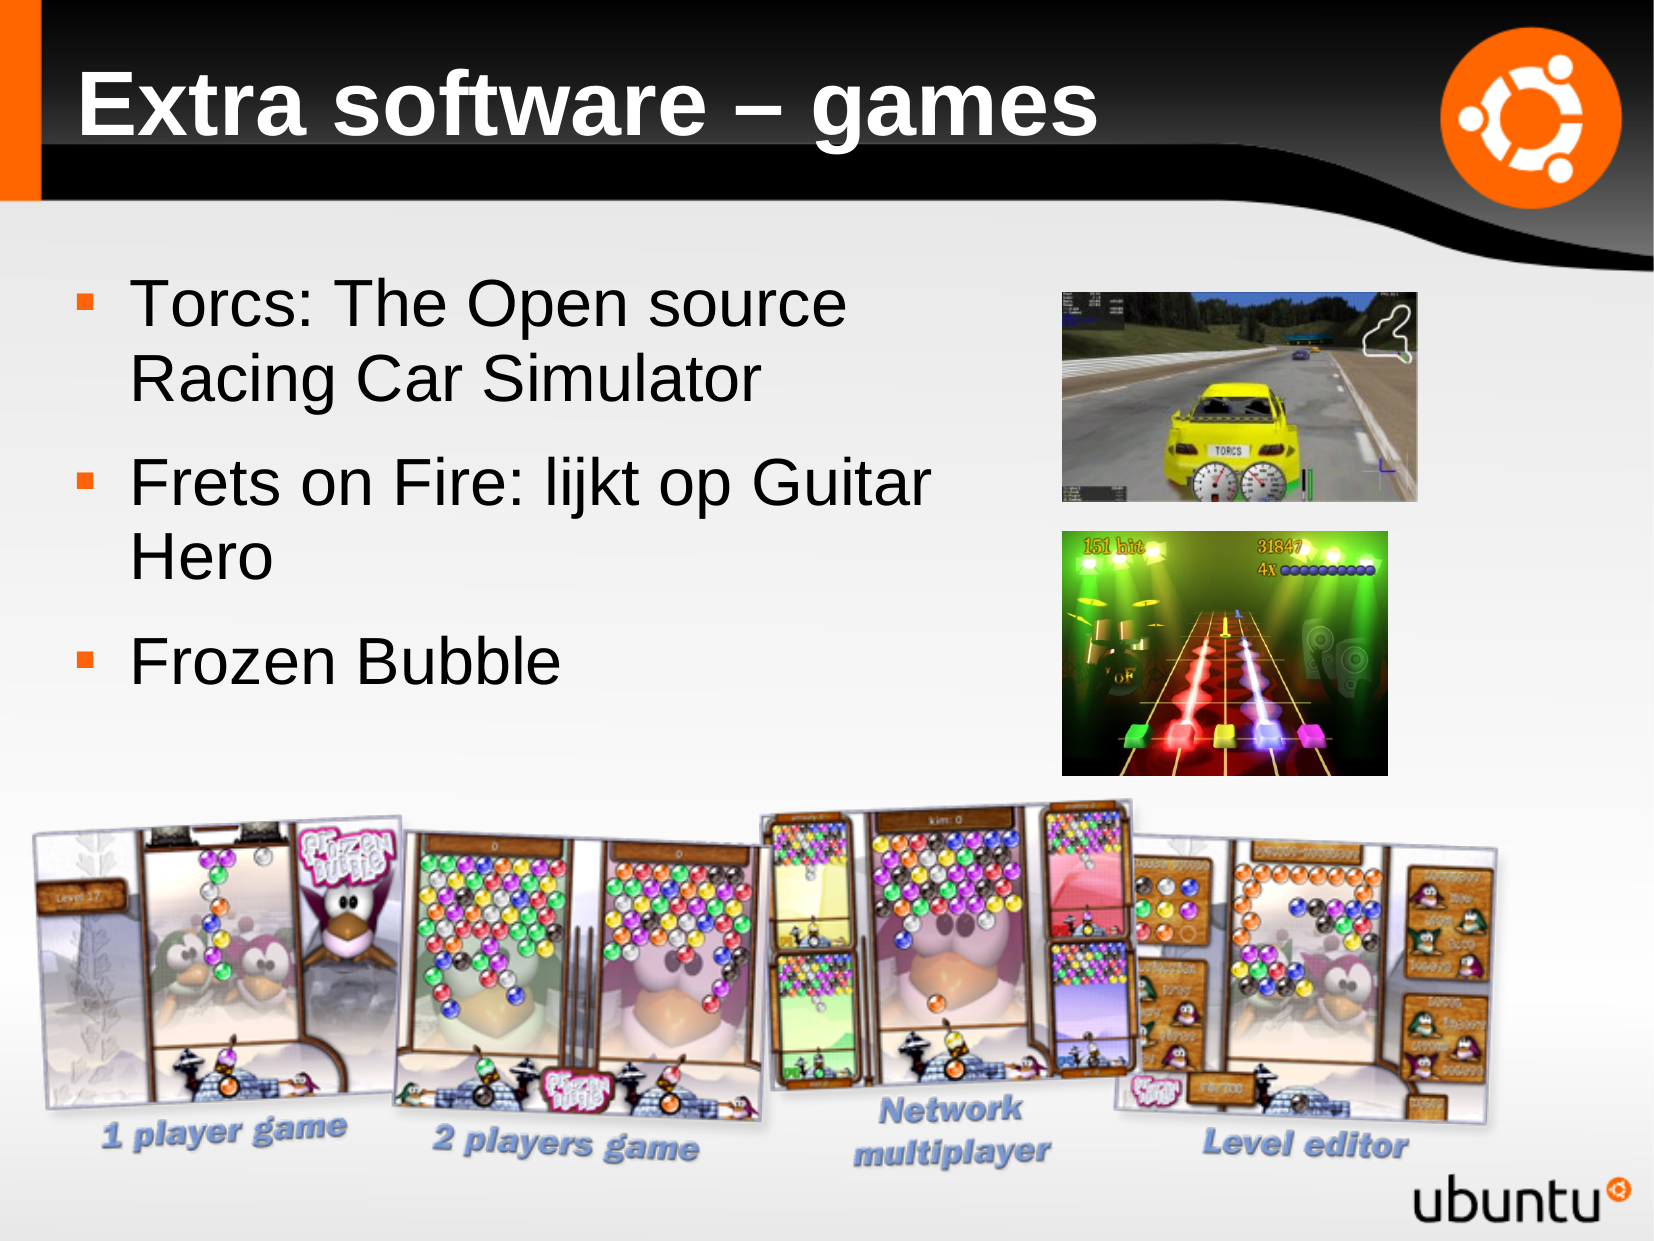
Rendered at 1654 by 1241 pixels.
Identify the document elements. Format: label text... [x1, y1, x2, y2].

title Extra software – games [76, 0, 1565, 208]
picture [0, 0, 1654, 1241]
list Torcs: The Open source Racing Car Simulator Frets on Fire: lijkt op Guitar Hero Frozen Bubble [59, 265, 1046, 797]
